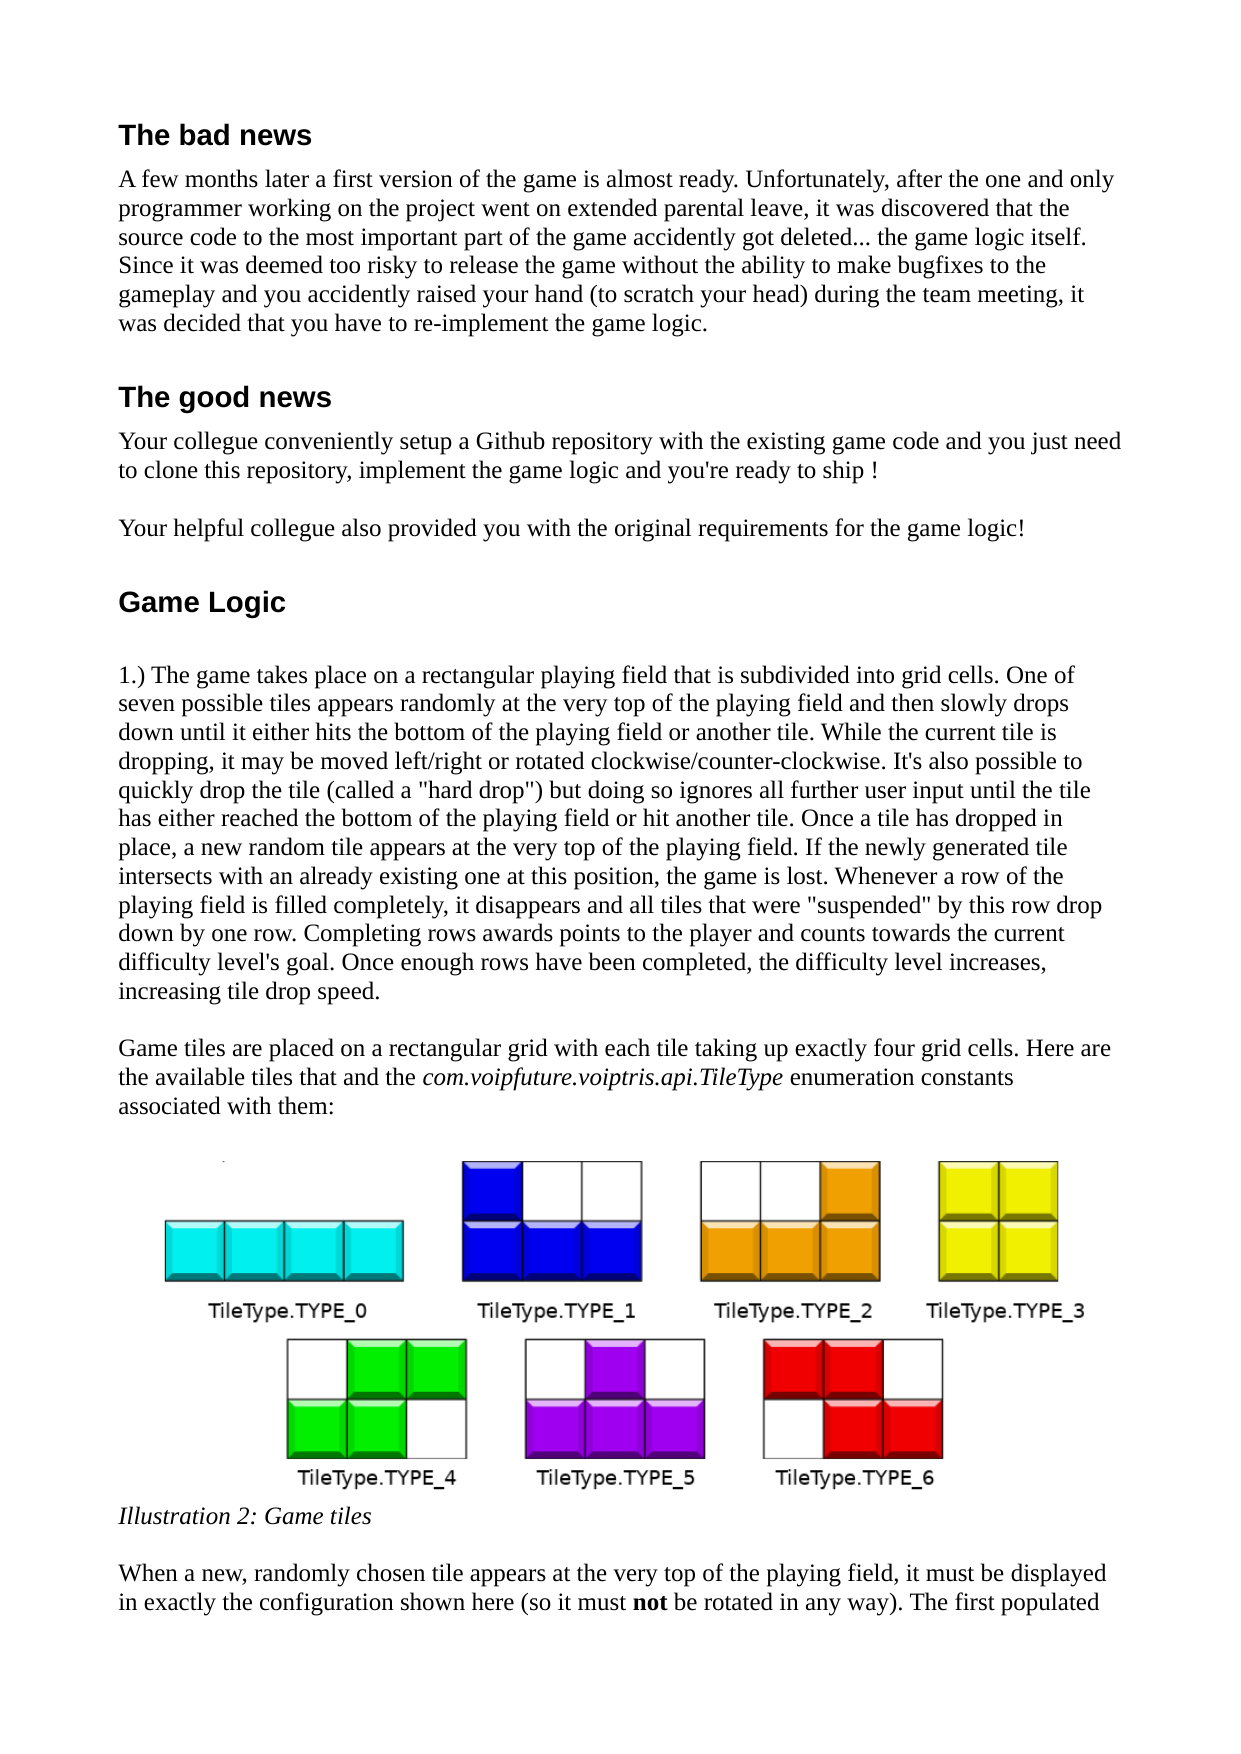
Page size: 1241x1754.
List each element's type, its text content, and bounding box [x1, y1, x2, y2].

text Illustration 2: Game tiles [118, 1496, 1122, 1530]
text programmer working on the project went on extended parental leave, it was discovered that the [118, 193, 1122, 222]
text A few months later a first version of the game is almost ready. Unfortunately, after the one and only [118, 164, 1122, 193]
picture [118, 1161, 1123, 1496]
text Game tiles are placed on a rectangular grid with each tile taking up exactly four grid cells. Here are the available tiles that and the com.voipfuture.voiptris.api.TileType enumeration constants associated with them: [118, 1033, 1122, 1120]
subtitle The bad news [118, 118, 1122, 152]
text source code to the most important part of the game accidently got deleted... the game logic itself. Since it was deemed too risky to release the game without the ability to make bugfixes to the gameplay and you accidently raised your hand (to scratch your head) during the team meeting, it was decided that you have to re-implement the game logic. [118, 222, 1122, 337]
subtitle Game Logic [118, 585, 1122, 618]
subtitle The good news [118, 380, 1122, 414]
text 1.) The game takes place on a rectangular playing field that is subdivided into grid cells. One of seven possible tiles appears randomly at the very top of the playing field and then slowly drops down until it either hits the bottom of the playing field or another tile. While the current tile is dropping, it may be moved left/right or rotated clockwise/counter-clockwise. It's also possible to quickly drop the tile (called a "hard drop") but doing so ignores all further user input until the tile has either reached the bottom of the playing field or hit another tile. Once a tile has dropped in place, a new random tile appears at the very top of the playing field. If the newly generated tile intersects with an already existing one at this position, the game is lost. Whenever a row of the playing field is filled completely, it disappears and all tiles that were "suspended" by this row drop down by one row. Completing rows awards points to the player and counts towards the current difficulty level's goal. Once enough rows have been completed, the difficulty level increases, increasing tile drop speed. [118, 660, 1122, 1005]
text When a new, randomly chosen tile appears at the very top of the playing field, it must be displayed in exactly the configuration shown here (so it must not be rotated in any way). The first populated [118, 1558, 1122, 1616]
text Your helpful collegue also provided you with the original requirements for the game logic! [118, 513, 1122, 541]
text Your collegue conveniently setup a Github repository with the existing game code and you just need to clone this repository, implement the game logic and you're ready to ship ! [118, 426, 1122, 484]
